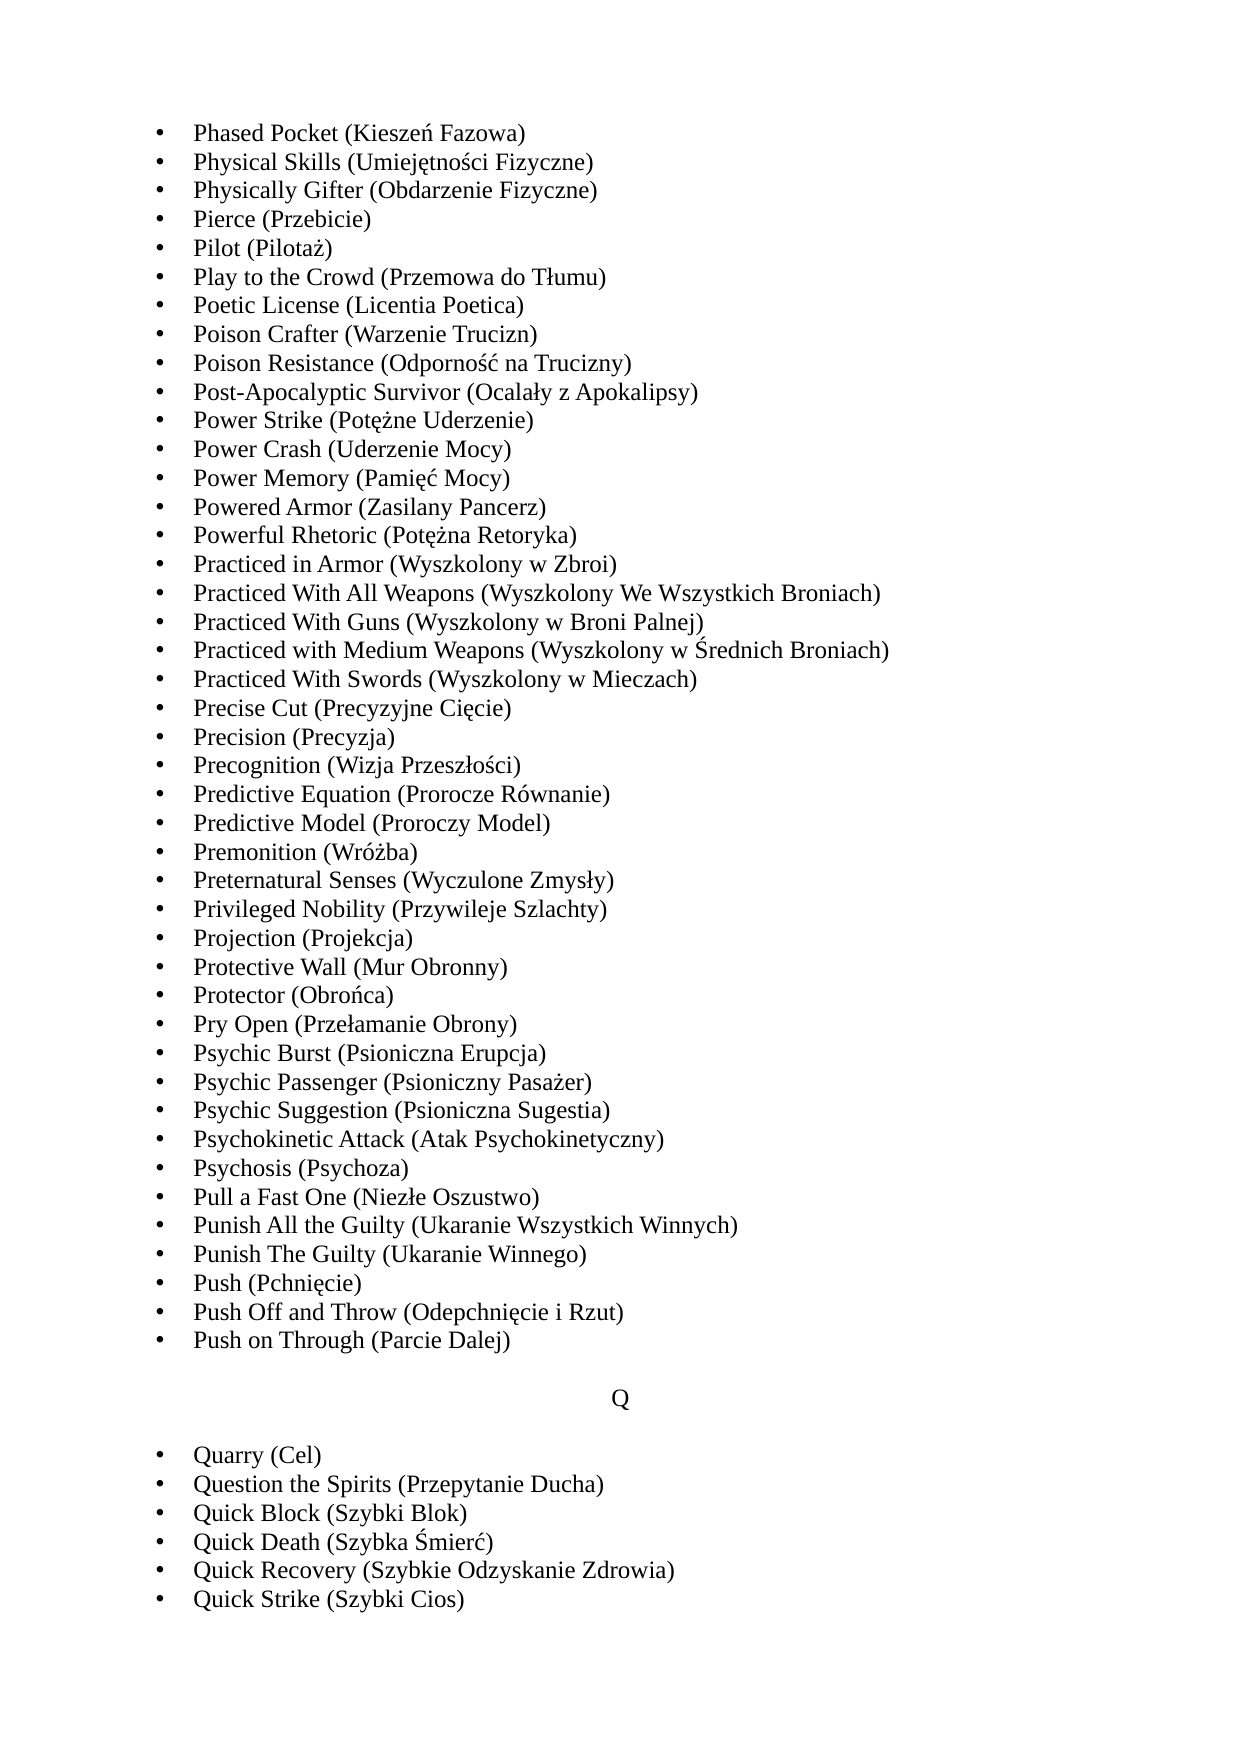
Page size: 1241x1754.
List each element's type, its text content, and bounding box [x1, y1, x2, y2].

list Punish The Guilty (Ukaranie Winnego) [156, 1239, 1122, 1268]
list Physically Gifter (Obdarzenie Fizyczne) [156, 176, 1122, 204]
list Psychic Suggestion (Psioniczna Sugestia) [156, 1096, 1122, 1124]
list Psychic Burst (Psioniczna Erupcja) [156, 1038, 1122, 1067]
list Projection (Projekcja) [156, 923, 1122, 952]
list Push on Through (Parcie Dalej) [156, 1326, 1122, 1354]
list Protector (Obrońca) [156, 981, 1122, 1009]
list Practiced With All Weapons (Wyszkolony We Wszystkich Broniach) [156, 578, 1122, 607]
list Psychic Passenger (Psioniczny Pasażer) [156, 1067, 1122, 1096]
list Powerful Rhetoric (Potężna Retoryka) [156, 521, 1122, 549]
list Pierce (Przebicie) [156, 204, 1122, 233]
list Practiced in Armor (Wyszkolony w Zbroi) [156, 549, 1122, 578]
list Punish All the Guilty (Ukaranie Wszystkich Winnych) [156, 1211, 1122, 1239]
list Premonition (Wróżba) [156, 837, 1122, 866]
list Phased Pocket (Kieszeń Fazowa) [156, 118, 1122, 147]
list Pilot (Pilotaż) [156, 233, 1122, 262]
list Poetic License (Licentia Poetica) [156, 291, 1122, 319]
list Practiced With Swords (Wyszkolony w Mieczach) [156, 664, 1122, 693]
list Practiced with Medium Weapons (Wyszkolony w Średnich Broniach) [156, 636, 1122, 664]
text Q [118, 1383, 1122, 1412]
list Poison Crafter (Warzenie Trucizn) [156, 319, 1122, 348]
list Predictive Equation (Prorocze Równanie) [156, 779, 1122, 808]
list Quick Strike (Szybki Cios) [156, 1584, 1122, 1613]
list Power Memory (Pamięć Mocy) [156, 463, 1122, 492]
list Precise Cut (Precyzyjne Cięcie) [156, 693, 1122, 722]
list Post-Apocalyptic Survivor (Ocalały z Apokalipsy) [156, 377, 1122, 406]
list Question the Spirits (Przepytanie Ducha) [156, 1469, 1122, 1498]
list Power Strike (Potężne Uderzenie) [156, 406, 1122, 434]
list Quick Recovery (Szybkie Odzyskanie Zdrowia) [156, 1556, 1122, 1584]
list Quick Death (Szybka Śmierć) [156, 1527, 1122, 1556]
list Practiced With Guns (Wyszkolony w Broni Palnej) [156, 607, 1122, 636]
list Preternatural Senses (Wyczulone Zmysły) [156, 866, 1122, 894]
list Power Crash (Uderzenie Mocy) [156, 434, 1122, 463]
list Powered Armor (Zasilany Pancerz) [156, 492, 1122, 521]
list Precognition (Wizja Przeszłości) [156, 751, 1122, 779]
list Psychokinetic Attack (Atak Psychokinetyczny) [156, 1124, 1122, 1153]
list Push Off and Throw (Odepchnięcie i Rzut) [156, 1297, 1122, 1326]
list Pull a Fast One (Niezłe Oszustwo) [156, 1182, 1122, 1211]
list Privileged Nobility (Przywileje Szlachty) [156, 894, 1122, 923]
list Push (Pchnięcie) [156, 1268, 1122, 1297]
list Play to the Crowd (Przemowa do Tłumu) [156, 262, 1122, 291]
list Precision (Precyzja) [156, 722, 1122, 751]
list Poison Resistance (Odporność na Trucizny) [156, 348, 1122, 377]
list Predictive Model (Proroczy Model) [156, 808, 1122, 837]
list Physical Skills (Umiejętności Fizyczne) [156, 147, 1122, 176]
list Quick Block (Szybki Blok) [156, 1498, 1122, 1527]
list Quarry (Cel) [156, 1441, 1122, 1469]
list Protective Wall (Mur Obronny) [156, 952, 1122, 981]
list Psychosis (Psychoza) [156, 1153, 1122, 1182]
list Pry Open (Przełamanie Obrony) [156, 1009, 1122, 1038]
